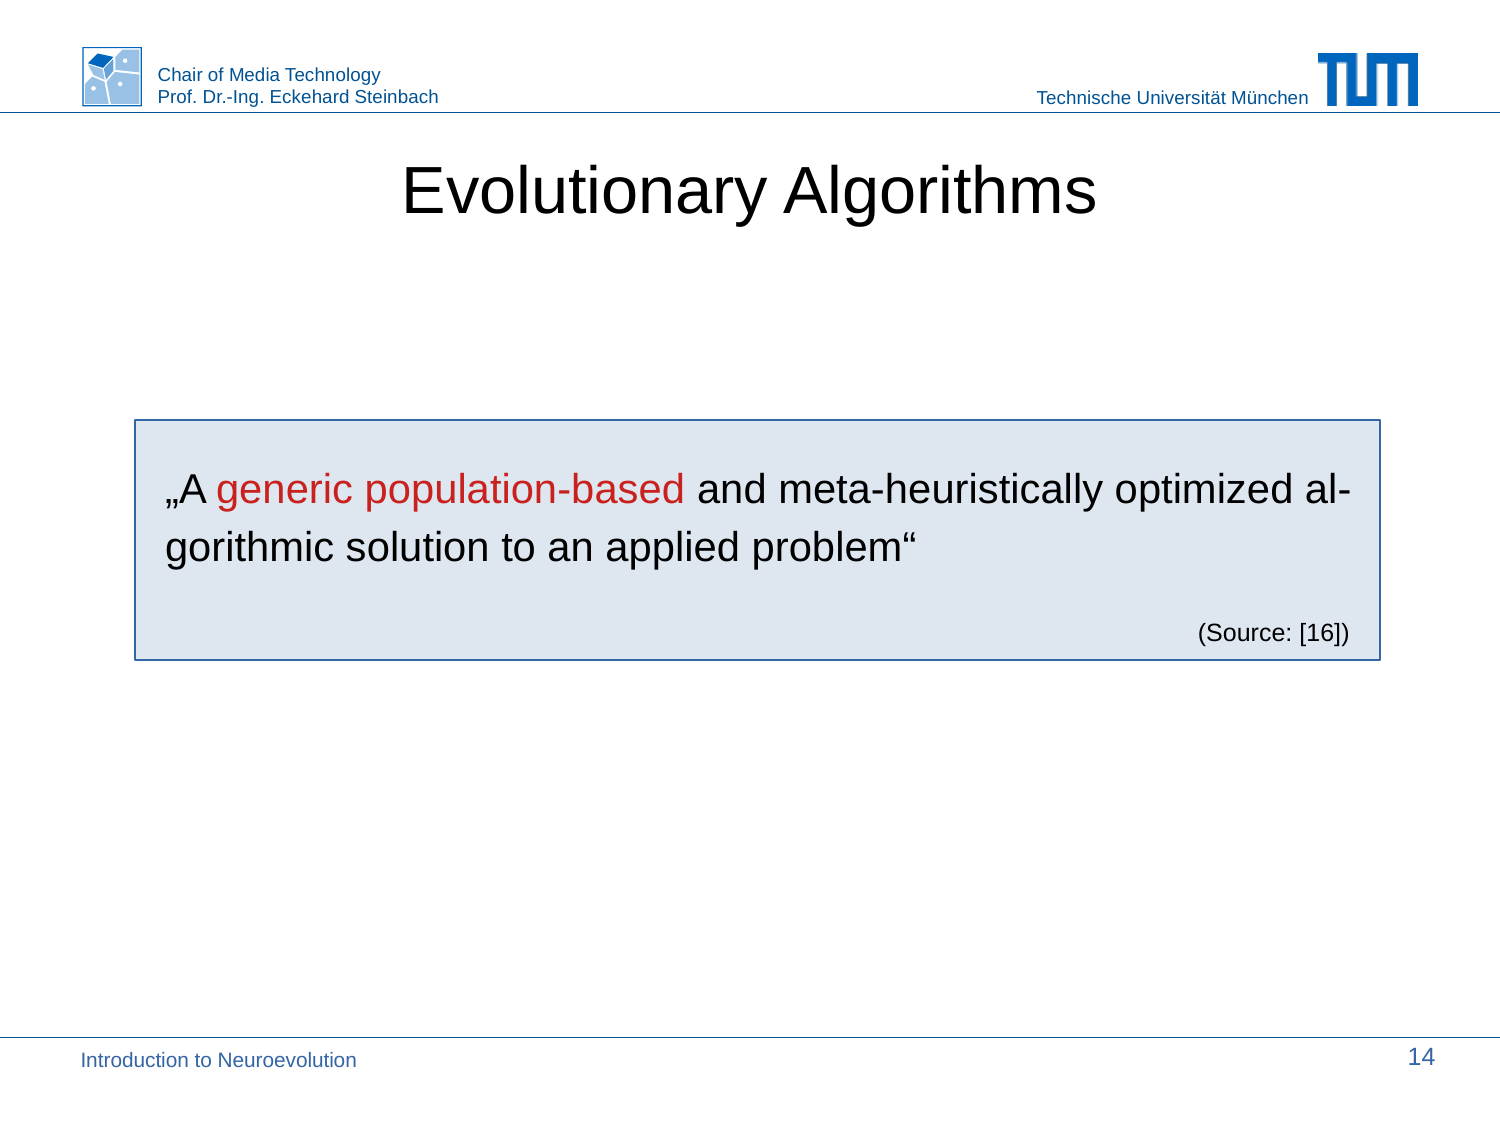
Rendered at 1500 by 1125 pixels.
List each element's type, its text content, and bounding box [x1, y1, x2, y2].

title Evolutionary Algorithms [83, 139, 1417, 239]
picture [1318, 53, 1418, 106]
text_box Introduction to Neuroevolution [65, 1041, 406, 1081]
text_box [1392, 1035, 1471, 1090]
list „A generic population-based and meta-heuristically optimized al- gorithmic solution to an applied problem“ (Source: [16]) [83, 279, 1417, 1013]
